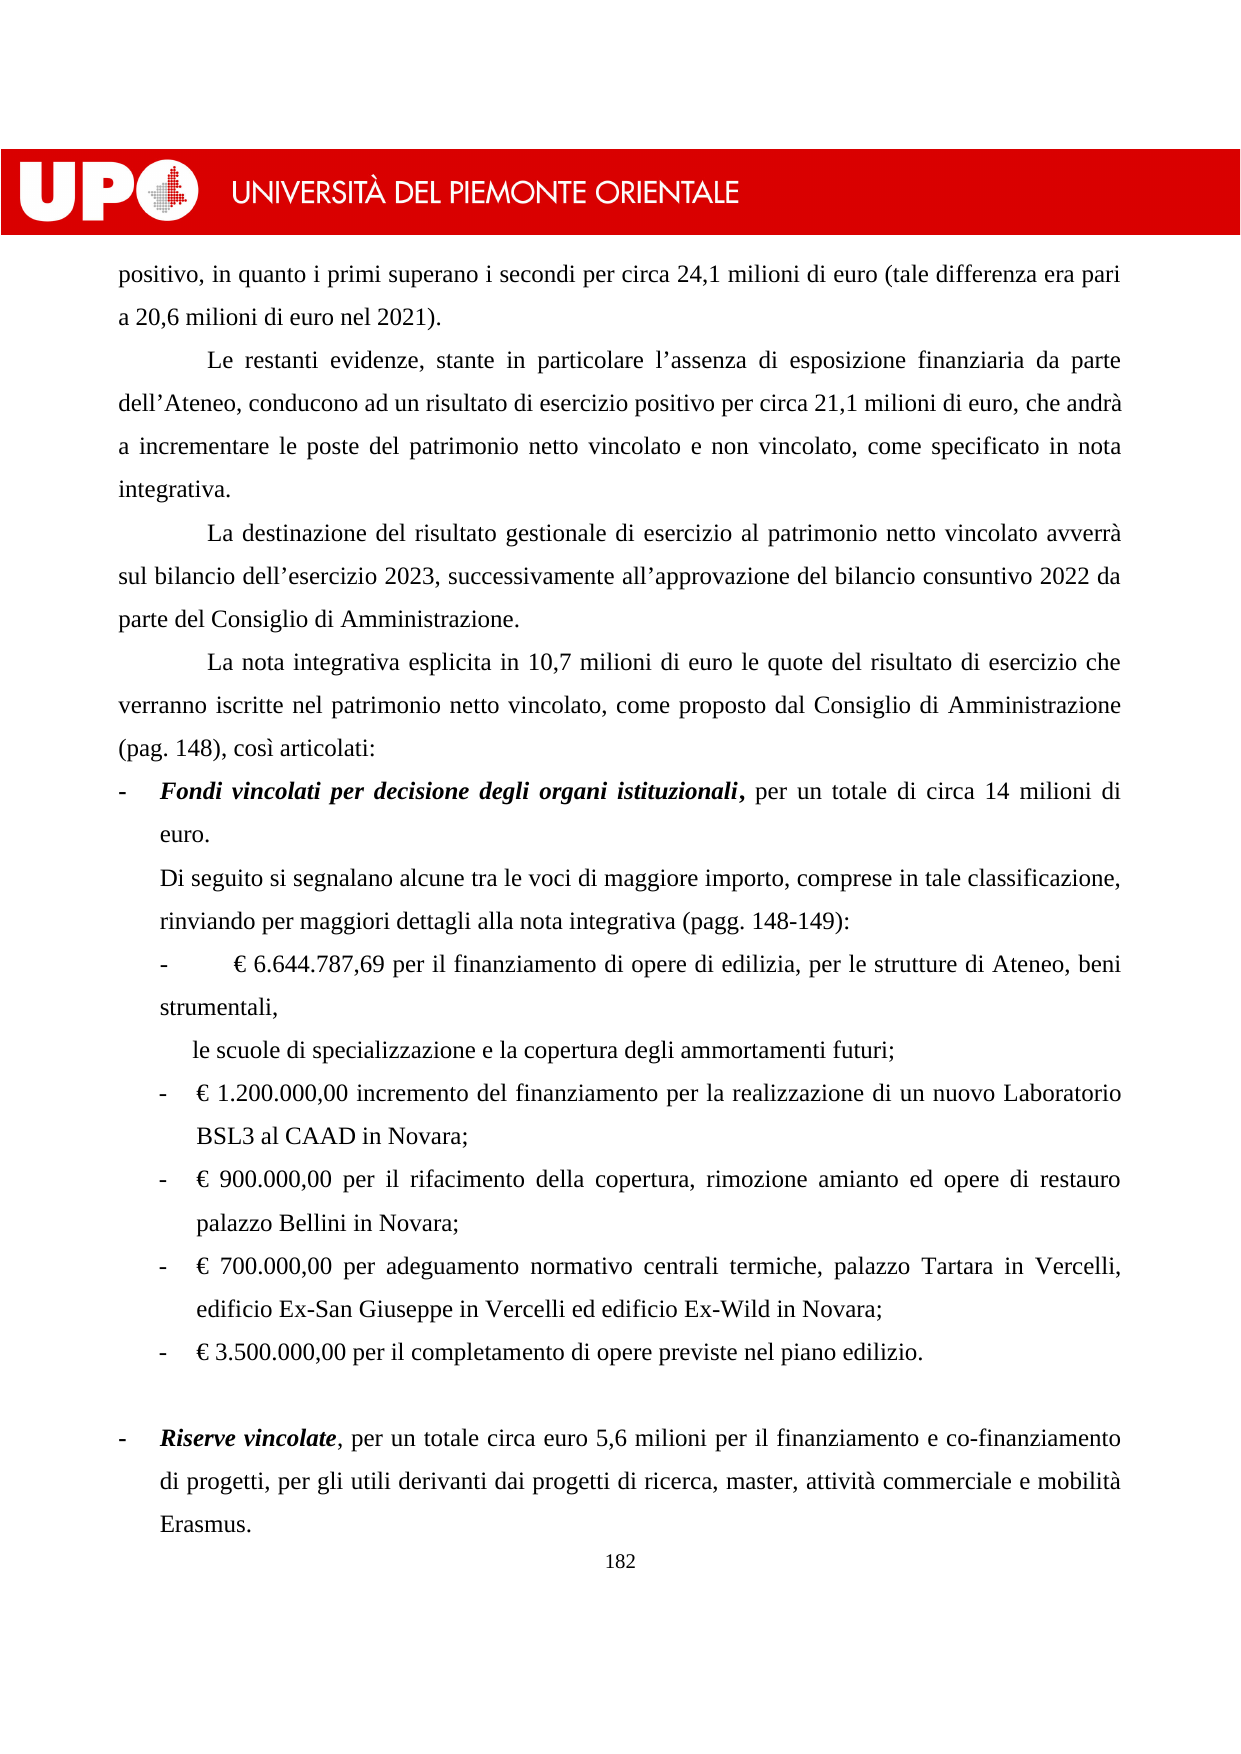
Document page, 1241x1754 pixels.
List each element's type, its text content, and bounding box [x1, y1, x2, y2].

text La destinazione del risultato gestionale di esercizio al patrimonio netto vincolato avverrà sul bilancio dell’esercizio 2023, successivamente all’approvazione del bilancio consuntivo 2022 da parte del Consiglio di Amministrazione. [118, 518, 1122, 633]
text Di seguito si segnalano alcune tra le voci di maggiore importo, comprese in tale classificazione, rinviando per maggiori dettagli alla nota integrativa (pagg. 148-149): [118, 863, 1122, 934]
list € 700.000,00 per adeguamento normativo centrali termiche, palazzo Tartara in Vercelli, edificio Ex-San Giuseppe in Vercelli ed edificio Ex-Wild in Novara; [159, 1251, 1122, 1323]
text le scuole di specializzazione e la copertura degli ammortamenti futuri; [159, 1035, 1122, 1064]
text - Riserve vincolate, per un totale circa euro 5,6 milioni per il finanziamento e co-finanziamento di progetti, per gli utili derivanti dai progetti di ricerca, master, attività commerciale e mobilità Erasmus. [118, 1423, 1122, 1538]
list € 1.200.000,00 incremento del finanziamento per la realizzazione di un nuovo Laboratorio BSL3 al CAAD in Novara; [159, 1078, 1122, 1150]
text La nota integrativa esplicita in 10,7 milioni di euro le quote del risultato di esercizio che verranno iscritte nel patrimonio netto vincolato, come proposto dal Consiglio di Amministrazione (pag. 148), così articolati: [118, 647, 1122, 762]
text Le restanti evidenze, stante in particolare l’assenza di esposizione finanziaria da parte dell’Ateneo, conducono ad un risultato di esercizio positivo per circa 21,1 milioni di euro, che andrà a incrementare le poste del patrimonio netto vincolato e non vincolato, come specificato in nota integrativa. [118, 345, 1122, 503]
text - € 6.644.787,69 per il finanziamento di opere di edilizia, per le strutture di Ateneo, beni strumentali, [118, 949, 1122, 1021]
text - Fondi vincolati per decisione degli organi istituzionali, per un totale di circa 14 milioni di euro. [118, 776, 1122, 848]
text positivo, in quanto i primi superano i secondi per circa 24,1 milioni di euro (tale differenza era pari a 20,6 milioni di euro nel 2021). [118, 259, 1122, 331]
list € 900.000,00 per il rifacimento della copertura, rimozione amianto ed opere di restauro palazzo Bellini in Novara; [159, 1164, 1122, 1236]
list € 3.500.000,00 per il completamento di opere previste nel piano edilizio. [159, 1337, 1122, 1366]
